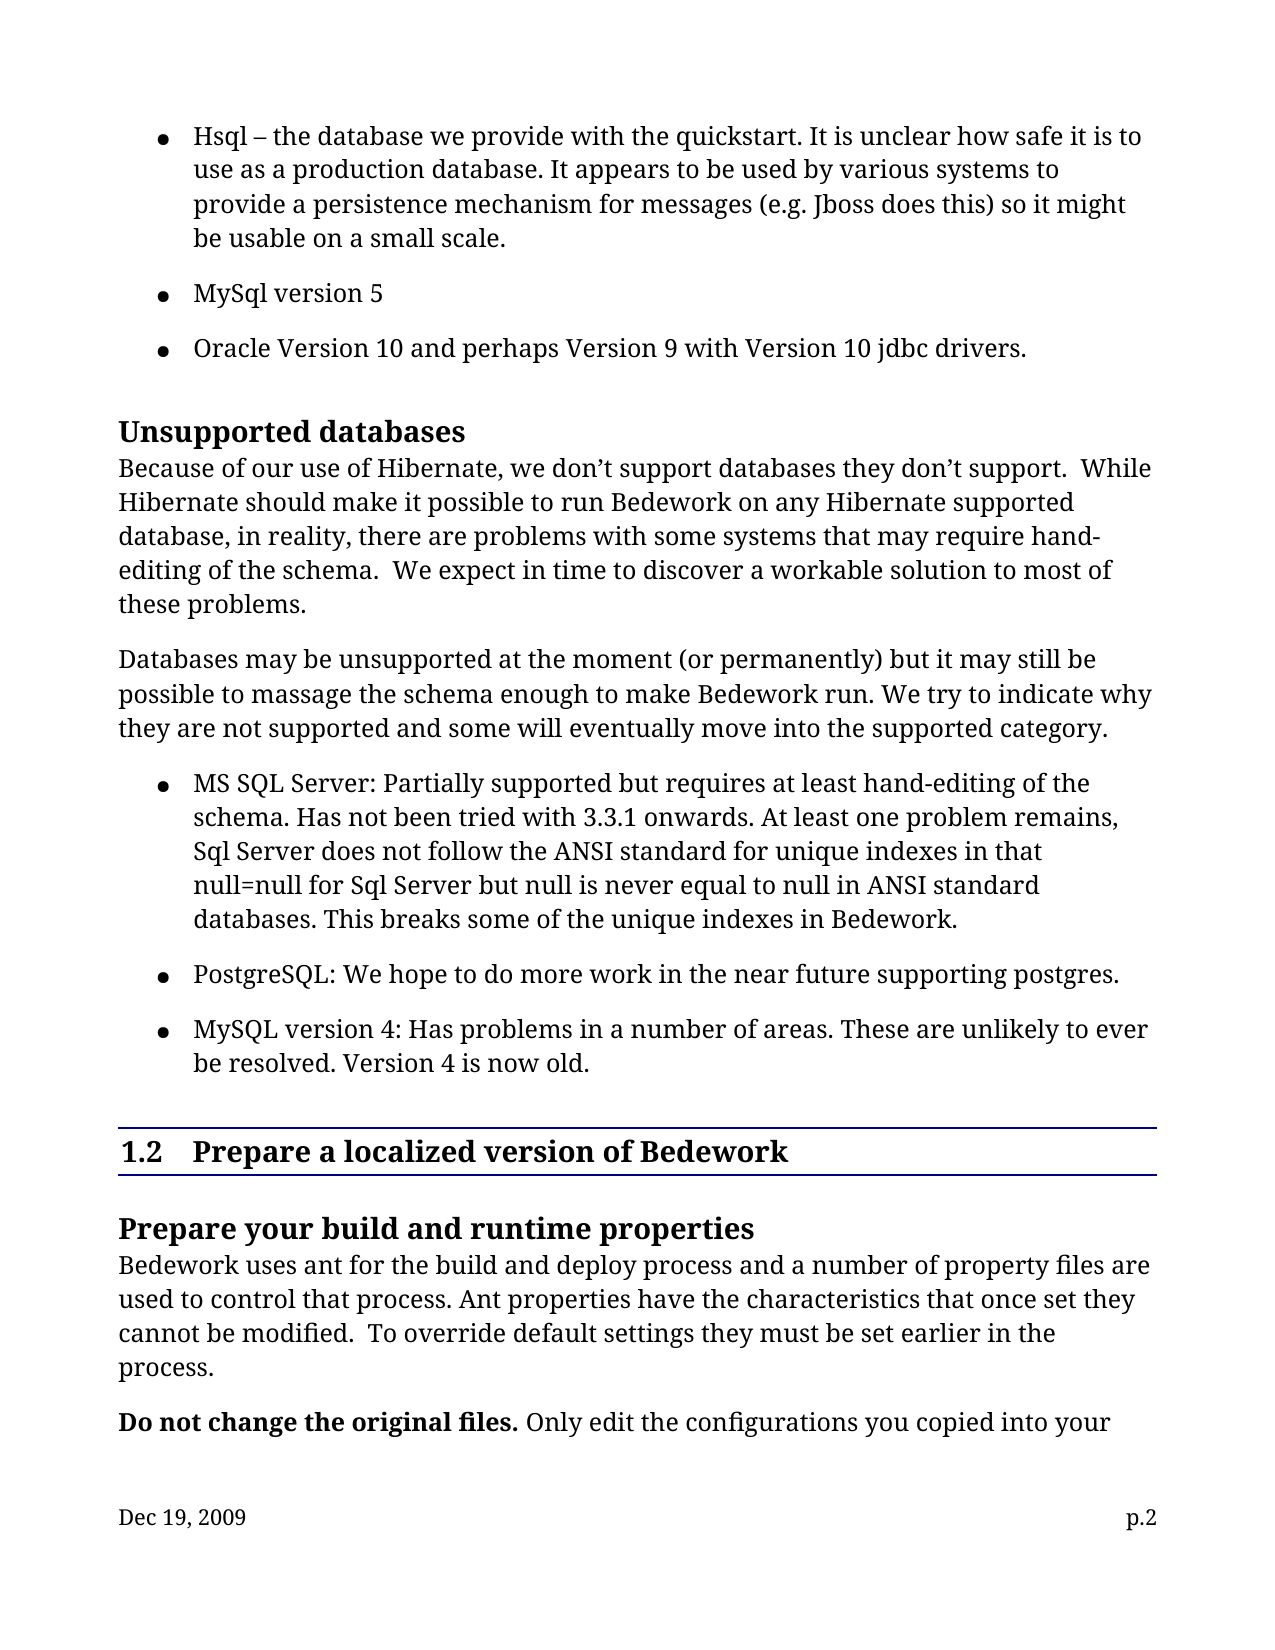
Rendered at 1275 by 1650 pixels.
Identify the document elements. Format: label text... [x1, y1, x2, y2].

text Bedework uses ant for the build and deploy process and a number of property files are used to control that process. Ant properties have the characteristics that once set they cannot be modified. To override default settings they must be set earlier in the process. [118, 1248, 1157, 1384]
text Because of our use of Hibernate, we don’t support databases they don’t support. While Hibernate should make it possible to run Bedework on any Hibernate supported database, in reality, there are problems with some systems that may require hand-editing of the schema. We expect in time to discover a workable solution to most of these problems. [118, 451, 1157, 621]
text Databases may be unsupported at the moment (or permanently) but it may still be possible to massage the schema enough to make Bedework run. We try to indicate why they are not supported and some will eventually move into the supported category. [118, 642, 1157, 744]
list Oracle Version 10 and perhaps Version 9 with Version 10 jdbc drivers. [156, 331, 1157, 364]
list MySql version 5 [156, 275, 1157, 309]
text Do not change the original files. Only edit the configurations you copied into your [118, 1405, 1157, 1439]
subtitle Prepare your build and runtime properties [118, 1208, 1157, 1248]
list MySQL version 4: Has problems in a number of areas. These are unlikely to ever be resolved. Version 4 is now old. [156, 1012, 1157, 1080]
subtitle Prepare a localized version of Bedework [118, 1129, 1157, 1174]
list Hsql – the database we provide with the quickstart. It is unclear how safe it is to use as a production database. It appears to be used by various systems to provide a persistence mechanism for messages (e.g. Jboss does this) so it might be usable on a small scale. [156, 118, 1157, 254]
list PostgreSQL: We hope to do more work in the near future supporting postgres. [156, 957, 1157, 991]
subtitle Unsupported databases [118, 411, 1157, 451]
list MS SQL Server: Partially supported but requires at least hand-editing of the schema. Has not been tried with 3.3.1 onwards. At least one problem remains, Sql Server does not follow the ANSI standard for unique indexes in that null=null for Sql Server but null is never equal to null in ANSI standard databases. This breaks some of the unique indexes in Bedework. [156, 765, 1157, 936]
